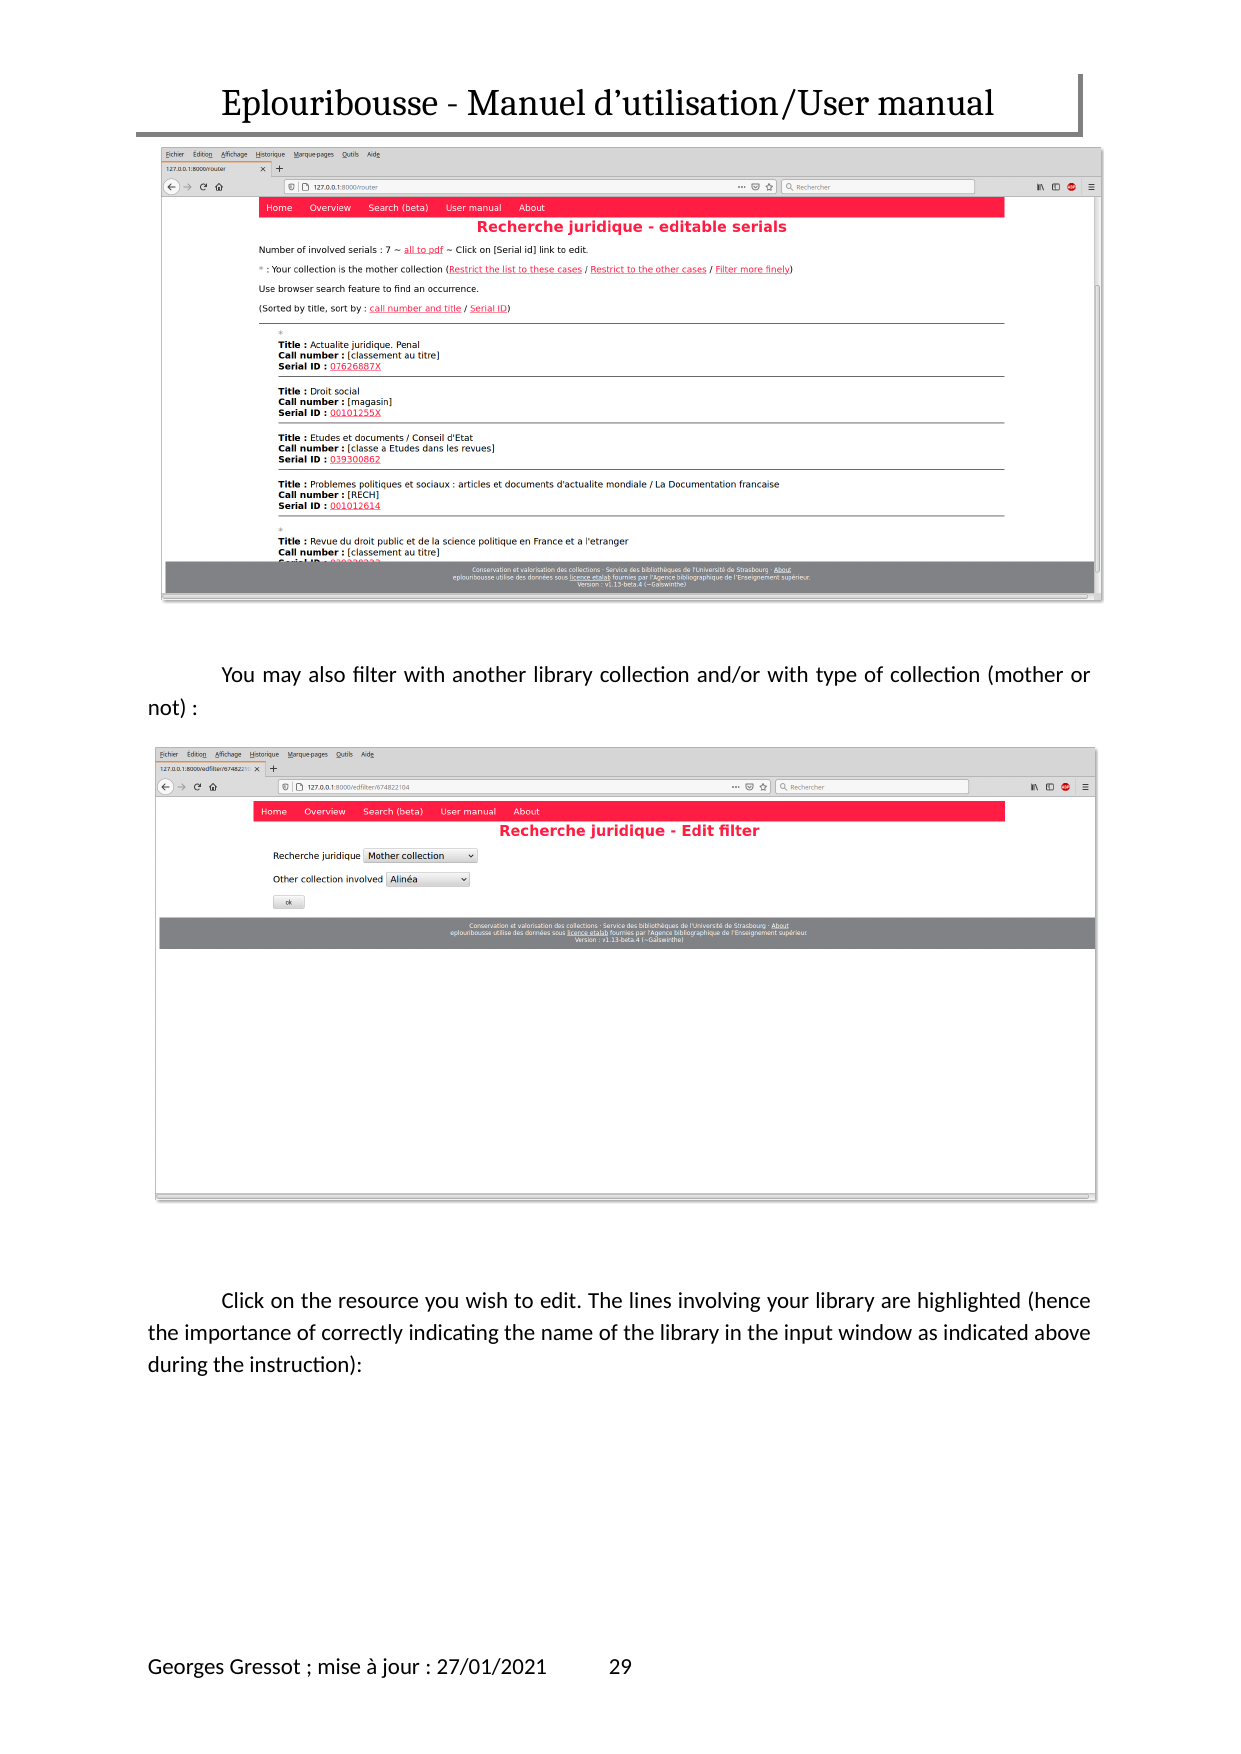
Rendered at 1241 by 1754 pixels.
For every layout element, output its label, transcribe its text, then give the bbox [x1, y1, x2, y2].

text You may also filter with another library collection and/or with type of collection (mother or not) : [148, 661, 1093, 721]
picture [159, 145, 1105, 604]
text Click on the resource you wish to edit. The lines involving your library are highlighted (hence the importance of correctly indicating the name of the library in the input window as indicated above during the instruction): [148, 1286, 1093, 1378]
picture [153, 745, 1099, 1204]
